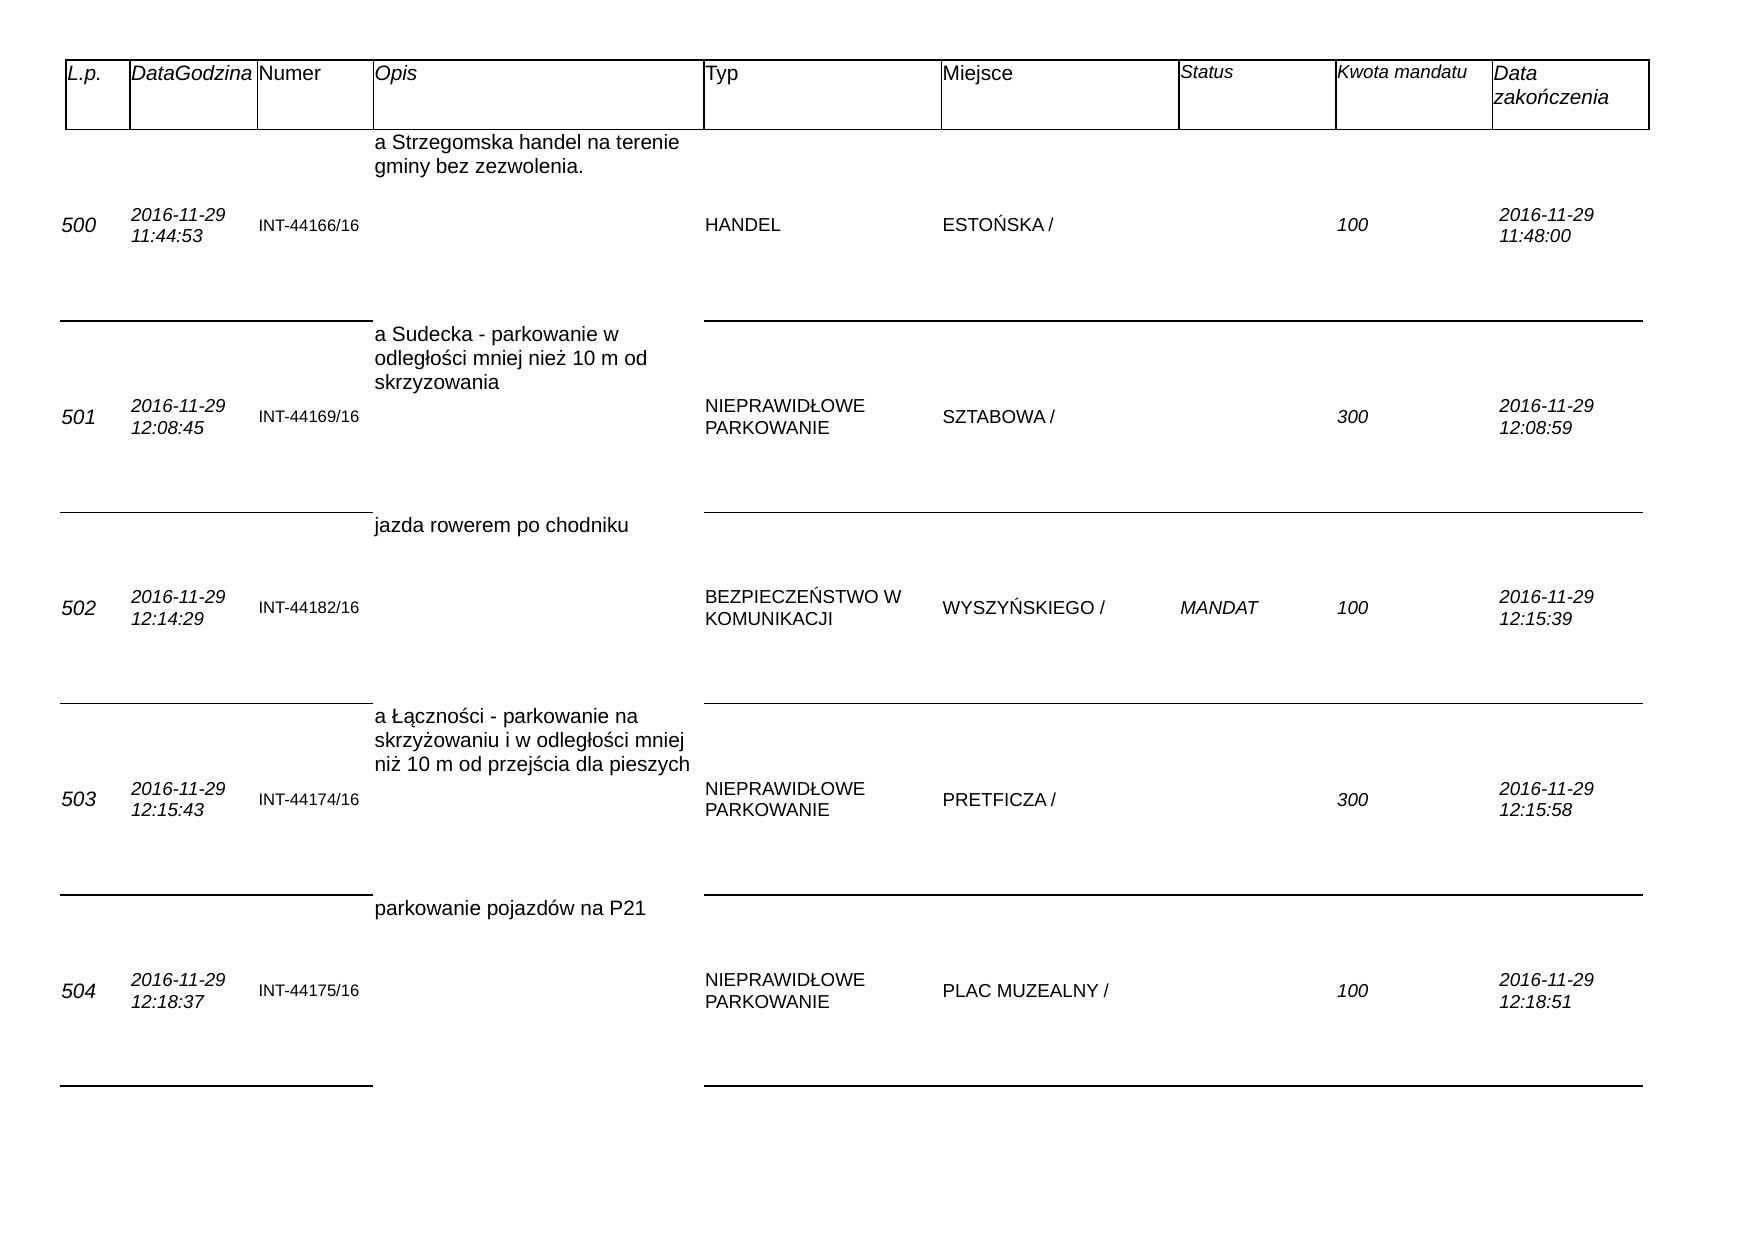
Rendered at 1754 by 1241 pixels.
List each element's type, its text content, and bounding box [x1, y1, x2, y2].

table_cell a Strzegomska handel na terenie gminy bez zezwolenia. [373, 130, 704, 320]
table_cell [1179, 704, 1336, 894]
table_cell 2016-11-29 12:14:29 [130, 513, 257, 703]
table_header [60, 59, 65, 129]
table_cell 100 [1336, 513, 1498, 703]
table_cell BEZPIECZEŃSTWO W KOMUNIKACJI [704, 513, 941, 703]
table_cell INT-44166/16 [257, 130, 373, 320]
table_cell 300 [1336, 322, 1498, 511]
table_cell INT-44169/16 [257, 322, 373, 511]
table_cell [1179, 896, 1336, 1085]
table_cell 2016-11-29 12:15:58 [1498, 704, 1643, 894]
table_cell 501 [60, 322, 130, 511]
table_cell 2016-11-29 12:18:51 [1498, 896, 1643, 1085]
table_header DataGodzina [131, 61, 257, 129]
table_cell 503 [60, 704, 130, 894]
table_header L.p. [67, 61, 129, 129]
table_cell [1643, 130, 1649, 320]
table_header Typ [705, 61, 941, 129]
table_cell jazda rowerem po chodniku [373, 511, 704, 703]
table_cell 2016-11-29 12:15:43 [130, 704, 257, 894]
table_cell MANDAT [1179, 513, 1336, 703]
table_header Numer [258, 61, 373, 129]
table_cell [1179, 130, 1336, 320]
table_cell 2016-11-29 12:08:45 [130, 322, 257, 511]
table_cell INT-44182/16 [257, 513, 373, 703]
table_cell NIEPRAWIDŁOWE PARKOWANIE [704, 322, 941, 511]
table_cell 500 [60, 129, 130, 320]
table_cell [1643, 511, 1649, 703]
table_cell 2016-11-29 12:08:59 [1498, 322, 1643, 511]
table_cell [1643, 894, 1649, 1085]
table_cell [1643, 703, 1649, 894]
table_cell WYSZYŃSKIEGO / [941, 513, 1179, 703]
table_cell 2016-11-29 11:48:00 [1498, 130, 1643, 320]
table_header Miejsce [942, 61, 1178, 129]
table_cell a Łączności - parkowanie na skrzyżowaniu i w odległości mniej niż 10 m od przejścia dla pieszych [373, 703, 704, 894]
table_cell SZTABOWA / [941, 322, 1179, 511]
table_header Data zakończenia [1493, 61, 1648, 129]
table_cell 100 [1336, 130, 1498, 320]
table_cell parkowanie pojazdów na P21 [373, 894, 704, 1085]
table_header Status [1180, 61, 1335, 129]
table_cell 2016-11-29 11:44:53 [130, 130, 257, 320]
table_cell 504 [60, 896, 130, 1085]
table_cell NIEPRAWIDŁOWE PARKOWANIE [704, 704, 941, 894]
table_cell [1643, 320, 1649, 511]
table_header Kwota mandatu [1337, 61, 1492, 129]
table_cell a Sudecka - parkowanie w odległości mniej nież 10 m od skrzyzowania [373, 320, 704, 511]
table_cell 2016-11-29 12:18:37 [130, 896, 257, 1085]
table_cell INT-44175/16 [257, 896, 373, 1085]
table_cell 2016-11-29 12:15:39 [1498, 513, 1643, 703]
table_cell INT-44174/16 [257, 704, 373, 894]
table_cell HANDEL [704, 130, 941, 320]
table_cell 502 [60, 513, 130, 703]
table_cell [1179, 322, 1336, 511]
table_cell NIEPRAWIDŁOWE PARKOWANIE [704, 896, 941, 1085]
table_cell PRETFICZA / [941, 704, 1179, 894]
table_cell ESTOŃSKA / [941, 130, 1179, 320]
table_cell PLAC MUZEALNY / [941, 896, 1179, 1085]
table_cell 100 [1336, 896, 1498, 1085]
table_cell 300 [1336, 704, 1498, 894]
table_header Opis [374, 61, 703, 129]
